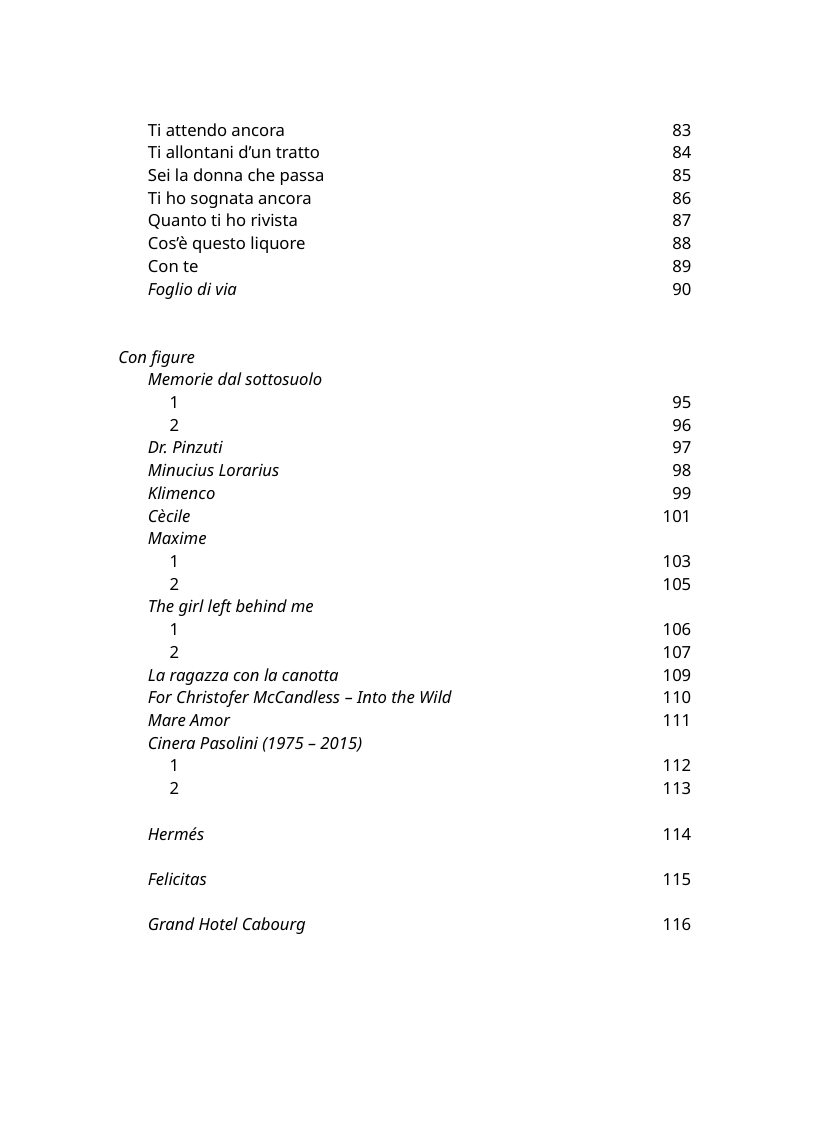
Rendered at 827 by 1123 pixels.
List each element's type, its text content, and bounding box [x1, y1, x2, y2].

text 2 107 [118, 640, 709, 663]
text Con te 89 [118, 254, 709, 277]
text For Christofer McCandless – Into the Wild 110 [118, 686, 709, 708]
text Felicitas 115 [118, 867, 709, 890]
text Dr. Pinzuti 97 [118, 436, 709, 459]
text 1 112 [118, 754, 709, 777]
text Foglio di via 90 [118, 277, 709, 300]
text Mare Amor 111 [118, 708, 709, 731]
text Hermés 114 [118, 822, 709, 845]
text Cos’è questo liquore 88 [118, 232, 709, 254]
text Cinera Pasolini (1975 – 2015) [118, 731, 709, 754]
text La ragazza con la canotta 109 [118, 663, 709, 686]
text Cècile 101 [118, 504, 709, 527]
text Ti ho sognata ancora 86 [118, 186, 709, 209]
text Klimenco 99 [118, 481, 709, 504]
text Quanto ti ho rivista 87 [118, 209, 709, 232]
text The girl left behind me [118, 595, 709, 618]
text 2 105 [118, 572, 709, 595]
text Ti allontani d’un tratto 84 [118, 141, 709, 163]
text 2 113 [118, 777, 709, 799]
text 1 95 [118, 391, 709, 413]
text Memorie dal sottosuolo [118, 368, 709, 391]
text Con figure [118, 345, 709, 368]
text Minucius Lorarius 98 [118, 459, 709, 481]
text Ti attendo ancora 83 [118, 118, 709, 141]
text 1 106 [118, 618, 709, 640]
text 2 96 [118, 413, 709, 436]
text 1 103 [118, 549, 709, 572]
text Maxime [118, 527, 709, 549]
text Sei la donna che passa 85 [118, 163, 709, 186]
text Grand Hotel Cabourg 116 [118, 913, 709, 936]
